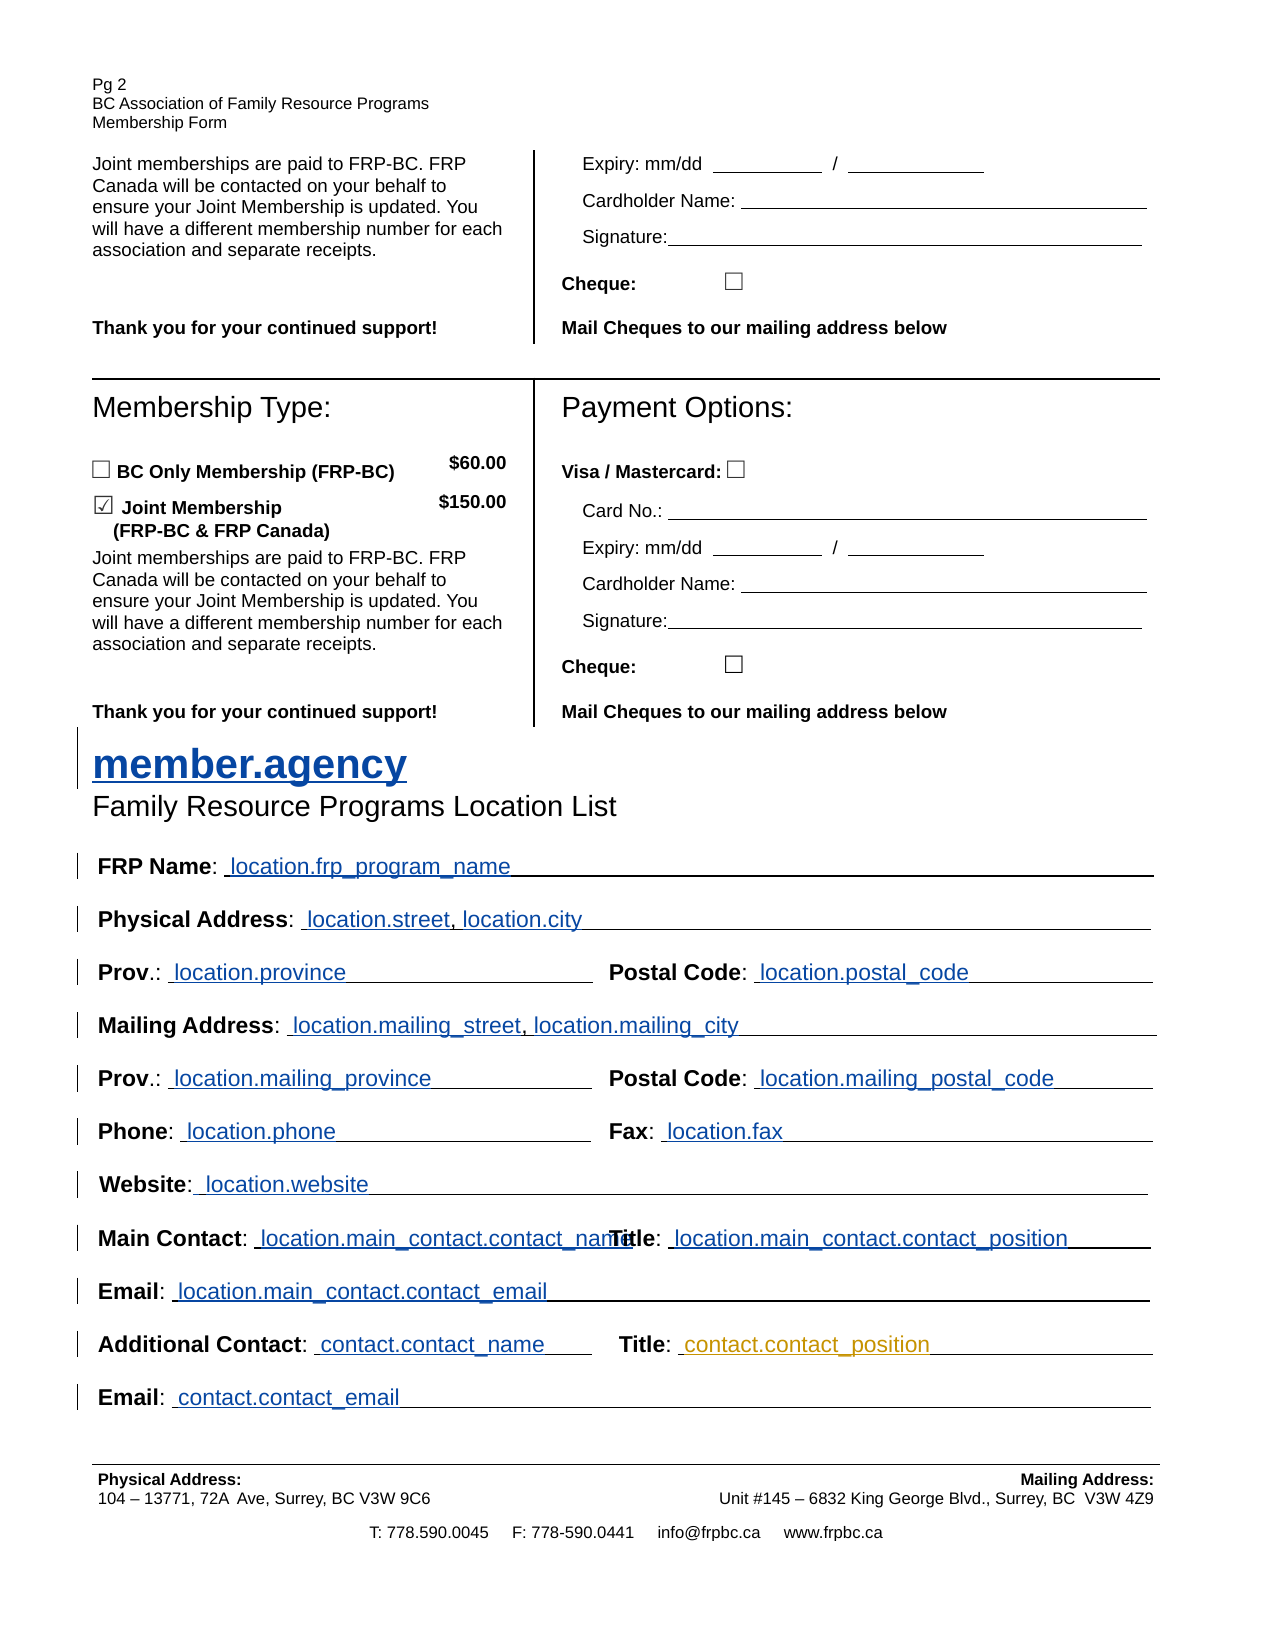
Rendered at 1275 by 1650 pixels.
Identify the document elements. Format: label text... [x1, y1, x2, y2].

table_cell Postal Code: location.postal_code [602, 953, 1160, 1006]
table_cell Prov.: location.mailing_province [92, 1060, 602, 1113]
table_cell Thank you for your continued support! [92, 314, 506, 343]
table_cell Expiry: mm/dd / Cardholder Name: Signature: Cheque: □ [561, 150, 1160, 314]
table_cell Postal Code: location.mailing_postal_code [602, 1060, 1160, 1113]
table_cell Email: contact.contact_email [92, 1378, 1160, 1431]
table_header [506, 380, 533, 448]
table_cell Mail Cheques to our mailing address below [561, 314, 1160, 343]
table_cell [506, 698, 533, 727]
table_cell Fax: location.fax [602, 1113, 1160, 1166]
table_cell ☑ Joint Membership (FRP-BC & FRP Canada) [92, 488, 417, 544]
table_cell $60.00 [417, 449, 506, 488]
table_header FRP Name: location.frp_program_name [92, 847, 1160, 900]
table_cell [506, 449, 533, 698]
table_header Title: contact.contact_position [613, 1325, 1160, 1378]
table_cell [506, 314, 533, 343]
text member.agency [92, 727, 1160, 789]
table_header Payment Options: [561, 380, 1160, 448]
table_header [417, 380, 506, 448]
table_cell Prov.: location.province [92, 953, 602, 1006]
table_cell Phone: location.phone [92, 1113, 602, 1166]
table_header Membership Type: [92, 380, 417, 448]
table_cell Title: location.main_contact.contact_position [602, 1219, 1160, 1272]
table_cell Visa / Mastercard: □ Card No.: Expiry: mm/dd / Cardholder Name: Signature: Cheque: □ [561, 449, 1160, 698]
table_cell [535, 314, 561, 343]
table_cell [535, 150, 561, 314]
table_header [535, 380, 561, 448]
table_cell Main Contact: location.main_contact.contact_name [92, 1219, 602, 1272]
text Family Resource Programs Location List [92, 789, 1160, 823]
table_cell Physical Address: location.street, location.city [92, 900, 1160, 953]
table_cell [535, 698, 561, 727]
table_cell Website: location.website [92, 1166, 1160, 1219]
table_cell Email: location.main_contact.contact_email [92, 1272, 1160, 1325]
table_cell Joint memberships are paid to FRP-BC. FRP Canada will be contacted on your behalf to ensure your Joint Membership is updated. You will have a different membership number for each association and separate receipts. [92, 544, 506, 698]
table_cell Mail Cheques to our mailing address below [561, 698, 1160, 727]
table_cell Joint memberships are paid to FRP-BC. FRP Canada will be contacted on your behalf to ensure your Joint Membership is updated. You will have a different membership number for each association and separate receipts. [92, 150, 506, 314]
table_header Additional Contact: contact.contact_name [92, 1325, 613, 1378]
table_cell $150.00 [417, 488, 506, 544]
table_cell □ BC Only Membership (FRP-BC) [92, 449, 417, 488]
table_cell [506, 150, 533, 314]
table_cell [535, 449, 561, 698]
table_cell Mailing Address: location.mailing_street, location.mailing_city [92, 1006, 1160, 1059]
table_cell Thank you for your continued support! [92, 698, 506, 727]
